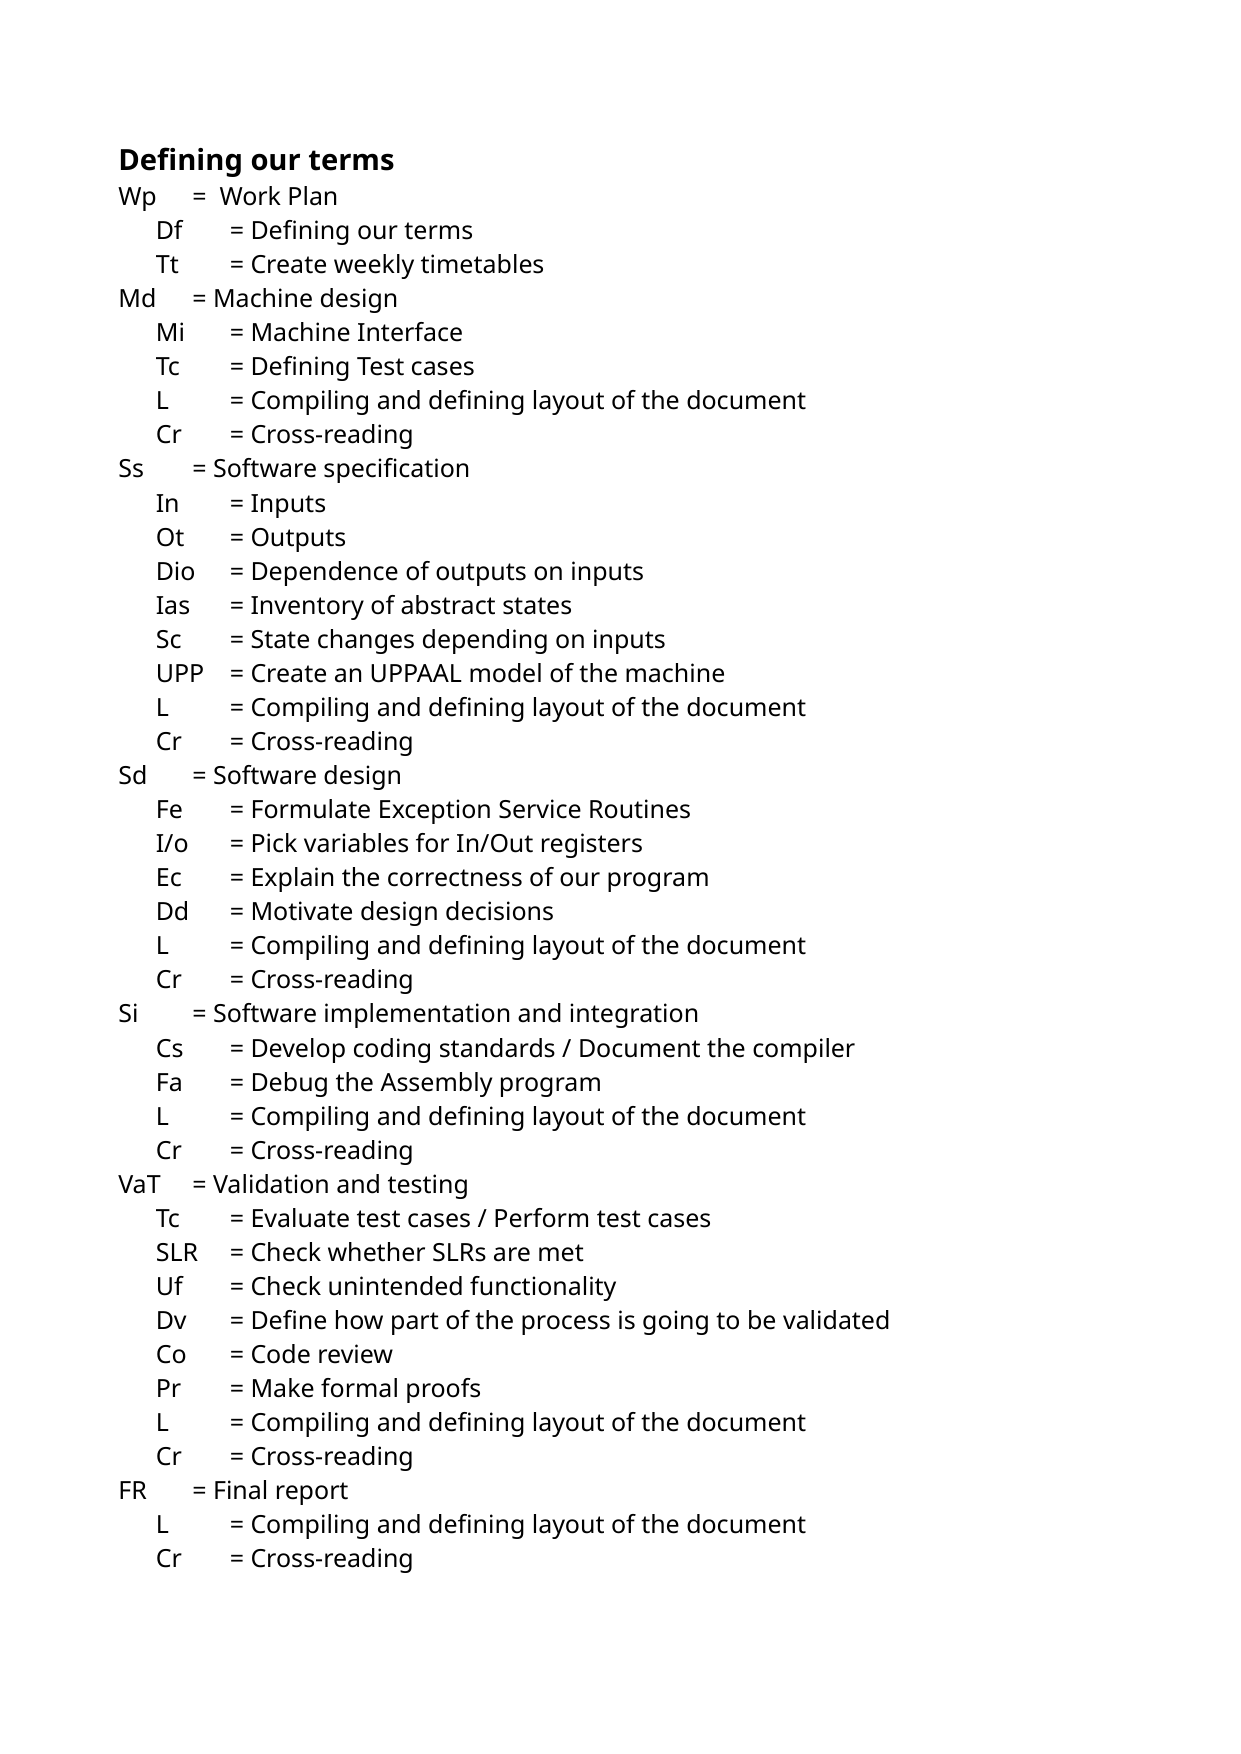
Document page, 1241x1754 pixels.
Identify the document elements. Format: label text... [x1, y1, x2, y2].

text Si = Software implementation and integration [118, 996, 1122, 1030]
text Cs = Develop coding standards / Document the compiler [156, 1030, 1122, 1064]
text Tt = Create weekly timetables [156, 247, 1122, 281]
text Cr = Cross-reading [156, 417, 1122, 451]
text Tc = Evaluate test cases / Perform test cases [156, 1201, 1122, 1234]
text Uf = Check unintended functionality [156, 1269, 1122, 1303]
text Dv = Define how part of the process is going to be validated [156, 1303, 1122, 1337]
subtitle Defining our terms [118, 139, 1122, 179]
text Md = Machine design [118, 281, 1122, 315]
text FR = Final report [118, 1473, 1122, 1507]
text Cr = Cross-reading [156, 1132, 1122, 1166]
text I/o = Pick variables for In/Out registers [156, 826, 1122, 860]
text Pr = Make formal proofs [156, 1371, 1122, 1405]
text L = Compiling and defining layout of the document [156, 1098, 1122, 1132]
text Sd = Software design [118, 758, 1122, 792]
text L = Compiling and defining layout of the document [156, 383, 1122, 417]
text L = Compiling and defining layout of the document [156, 689, 1122, 724]
text Co = Code review [156, 1337, 1122, 1371]
text SLR = Check whether SLRs are met [156, 1234, 1122, 1269]
text Dio = Dependence of outputs on inputs [156, 553, 1122, 587]
text L = Compiling and defining layout of the document [156, 1405, 1122, 1439]
text Ec = Explain the correctness of our program [156, 860, 1122, 894]
text Dd = Motivate design decisions [156, 894, 1122, 928]
text Df = Defining our terms [156, 213, 1122, 247]
text Ss = Software specification [118, 451, 1122, 485]
text Cr = Cross-reading [156, 1439, 1122, 1473]
text L = Compiling and defining layout of the document [156, 1507, 1122, 1541]
text Cr = Cross-reading [156, 724, 1122, 758]
text Sc = State changes depending on inputs [156, 621, 1122, 656]
text Cr = Cross-reading [156, 1541, 1122, 1575]
text Wp = Work Plan [118, 179, 1122, 213]
text L = Compiling and defining layout of the document [156, 928, 1122, 962]
text Fe = Formulate Exception Service Routines [156, 792, 1122, 826]
text UPP = Create an UPPAAL model of the machine [156, 656, 1122, 689]
text Ot = Outputs [156, 519, 1122, 553]
text Fa = Debug the Assembly program [156, 1064, 1122, 1098]
text Cr = Cross-reading [156, 962, 1122, 996]
text Ias = Inventory of abstract states [156, 587, 1122, 621]
text Tc = Defining Test cases [156, 349, 1122, 383]
text VaT = Validation and testing [118, 1166, 1122, 1201]
text Mi = Machine Interface [156, 315, 1122, 349]
text In = Inputs [156, 485, 1122, 519]
